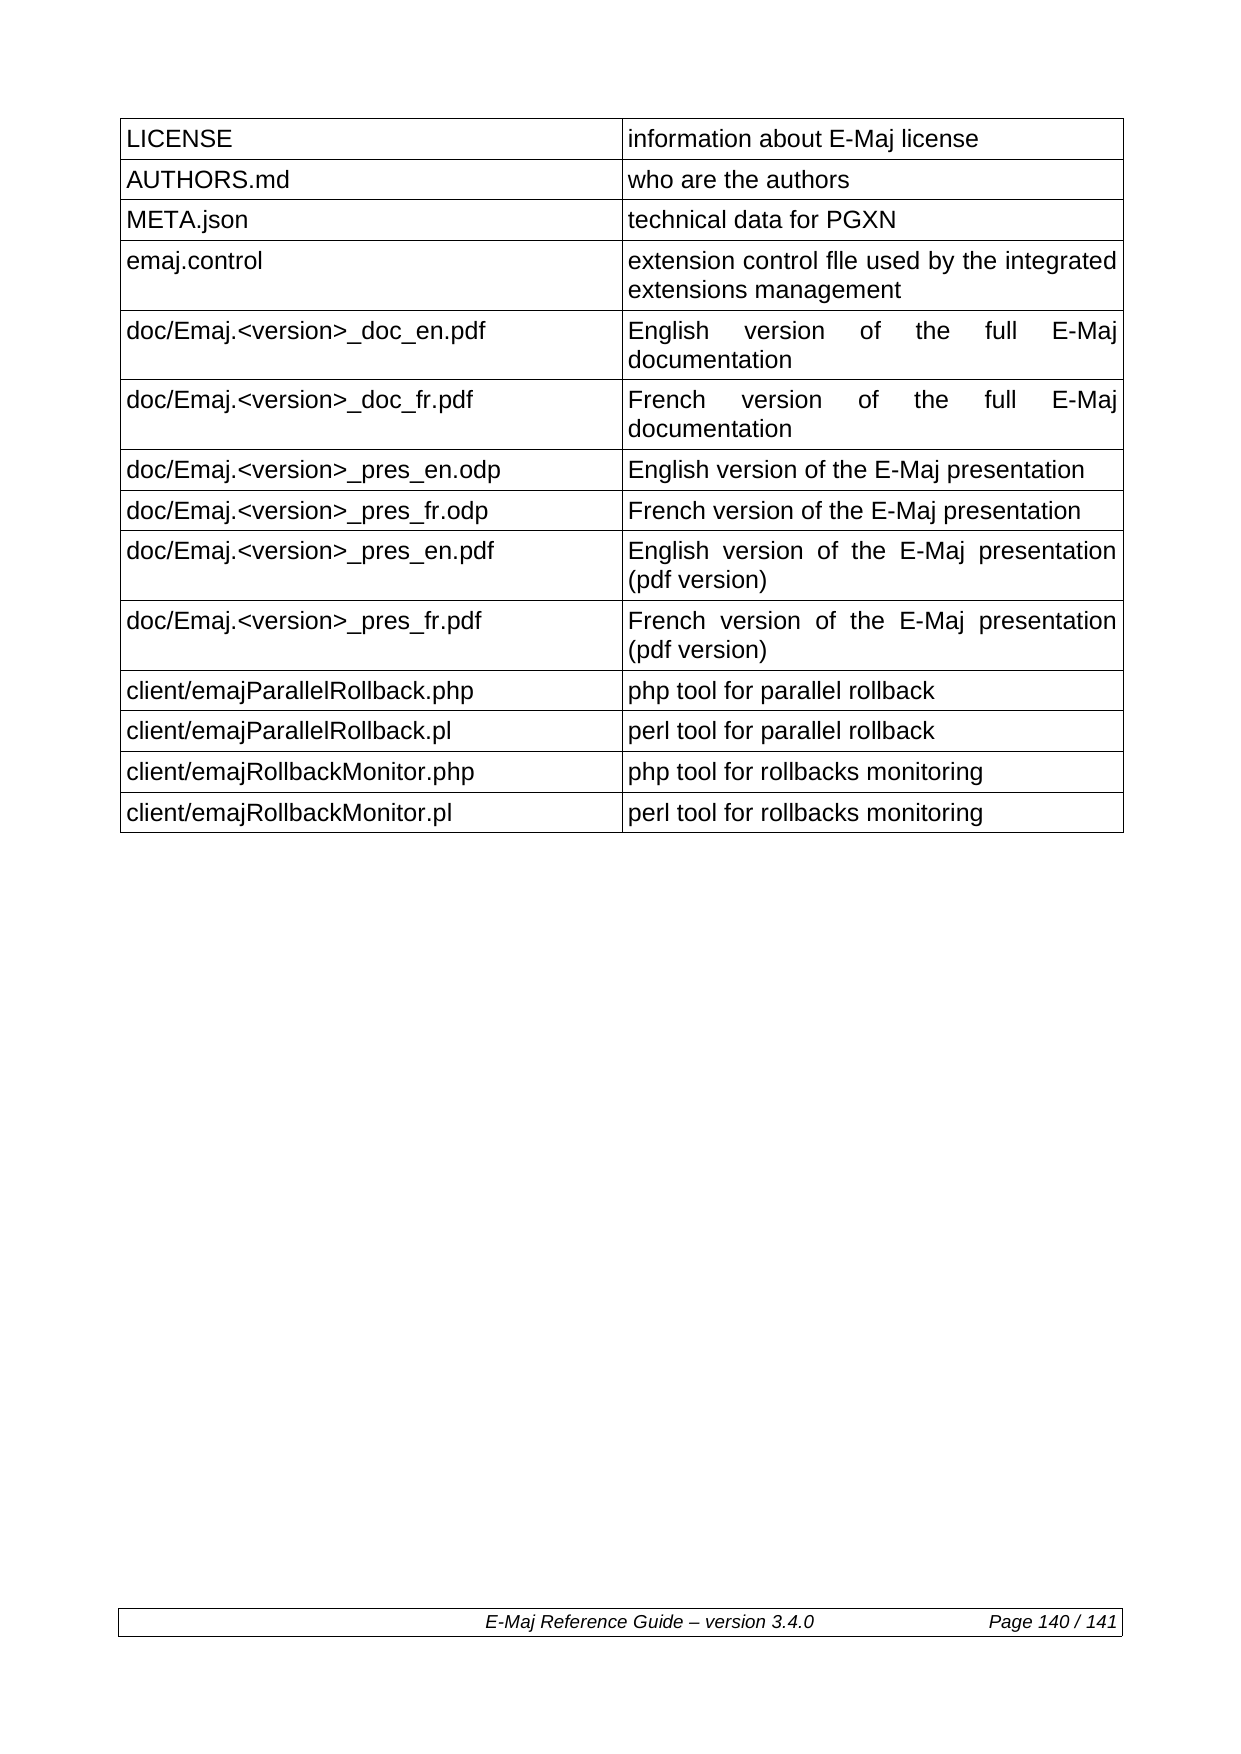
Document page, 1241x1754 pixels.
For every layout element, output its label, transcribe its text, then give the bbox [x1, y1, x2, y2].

table_cell who are the authors [623, 160, 1123, 199]
table_cell doc/Emaj.<version>_doc_en.pdf [121, 311, 622, 379]
table_cell doc/Emaj.<version>_pres_en.pdf [121, 531, 622, 600]
table_cell English version of the full E-Maj documentation [623, 311, 1123, 379]
table_cell English version of the E-Maj presentation [623, 450, 1123, 490]
table_cell extension control flle used by the integrated extensions management [623, 241, 1123, 310]
table_cell META.json [121, 200, 622, 240]
table_cell doc/Emaj.<version>_pres_fr.odp [121, 491, 622, 530]
table_cell perl tool for parallel rollback [623, 711, 1123, 751]
table_cell doc/Emaj.<version>_pres_en.odp [121, 450, 622, 490]
table_cell client/emajRollbackMonitor.pl [121, 793, 622, 832]
table_cell French version of the E-Maj presentation [623, 491, 1123, 530]
table_cell php tool for rollbacks monitoring [623, 752, 1123, 792]
table_cell doc/Emaj.<version>_pres_fr.pdf [121, 601, 622, 670]
table_cell technical data for PGXN [623, 200, 1123, 240]
table_cell emaj.control [121, 241, 622, 310]
table_cell French version of the full E-Maj documentation [623, 380, 1123, 449]
table_cell php tool for parallel rollback [623, 671, 1123, 710]
table_cell English version of the E-Maj presentation (pdf version) [623, 531, 1123, 600]
table_cell LICENSE [121, 119, 622, 159]
table_cell client/emajRollbackMonitor.php [121, 752, 622, 792]
table_cell information about E-Maj license [623, 119, 1123, 159]
table_cell French version of the E-Maj presentation (pdf version) [623, 601, 1123, 670]
table_cell doc/Emaj.<version>_doc_fr.pdf [121, 380, 622, 449]
table_cell client/emajParallelRollback.php [121, 671, 622, 710]
table_cell AUTHORS.md [121, 160, 622, 199]
table_cell client/emajParallelRollback.pl [121, 711, 622, 751]
table_cell perl tool for rollbacks monitoring [623, 793, 1123, 832]
